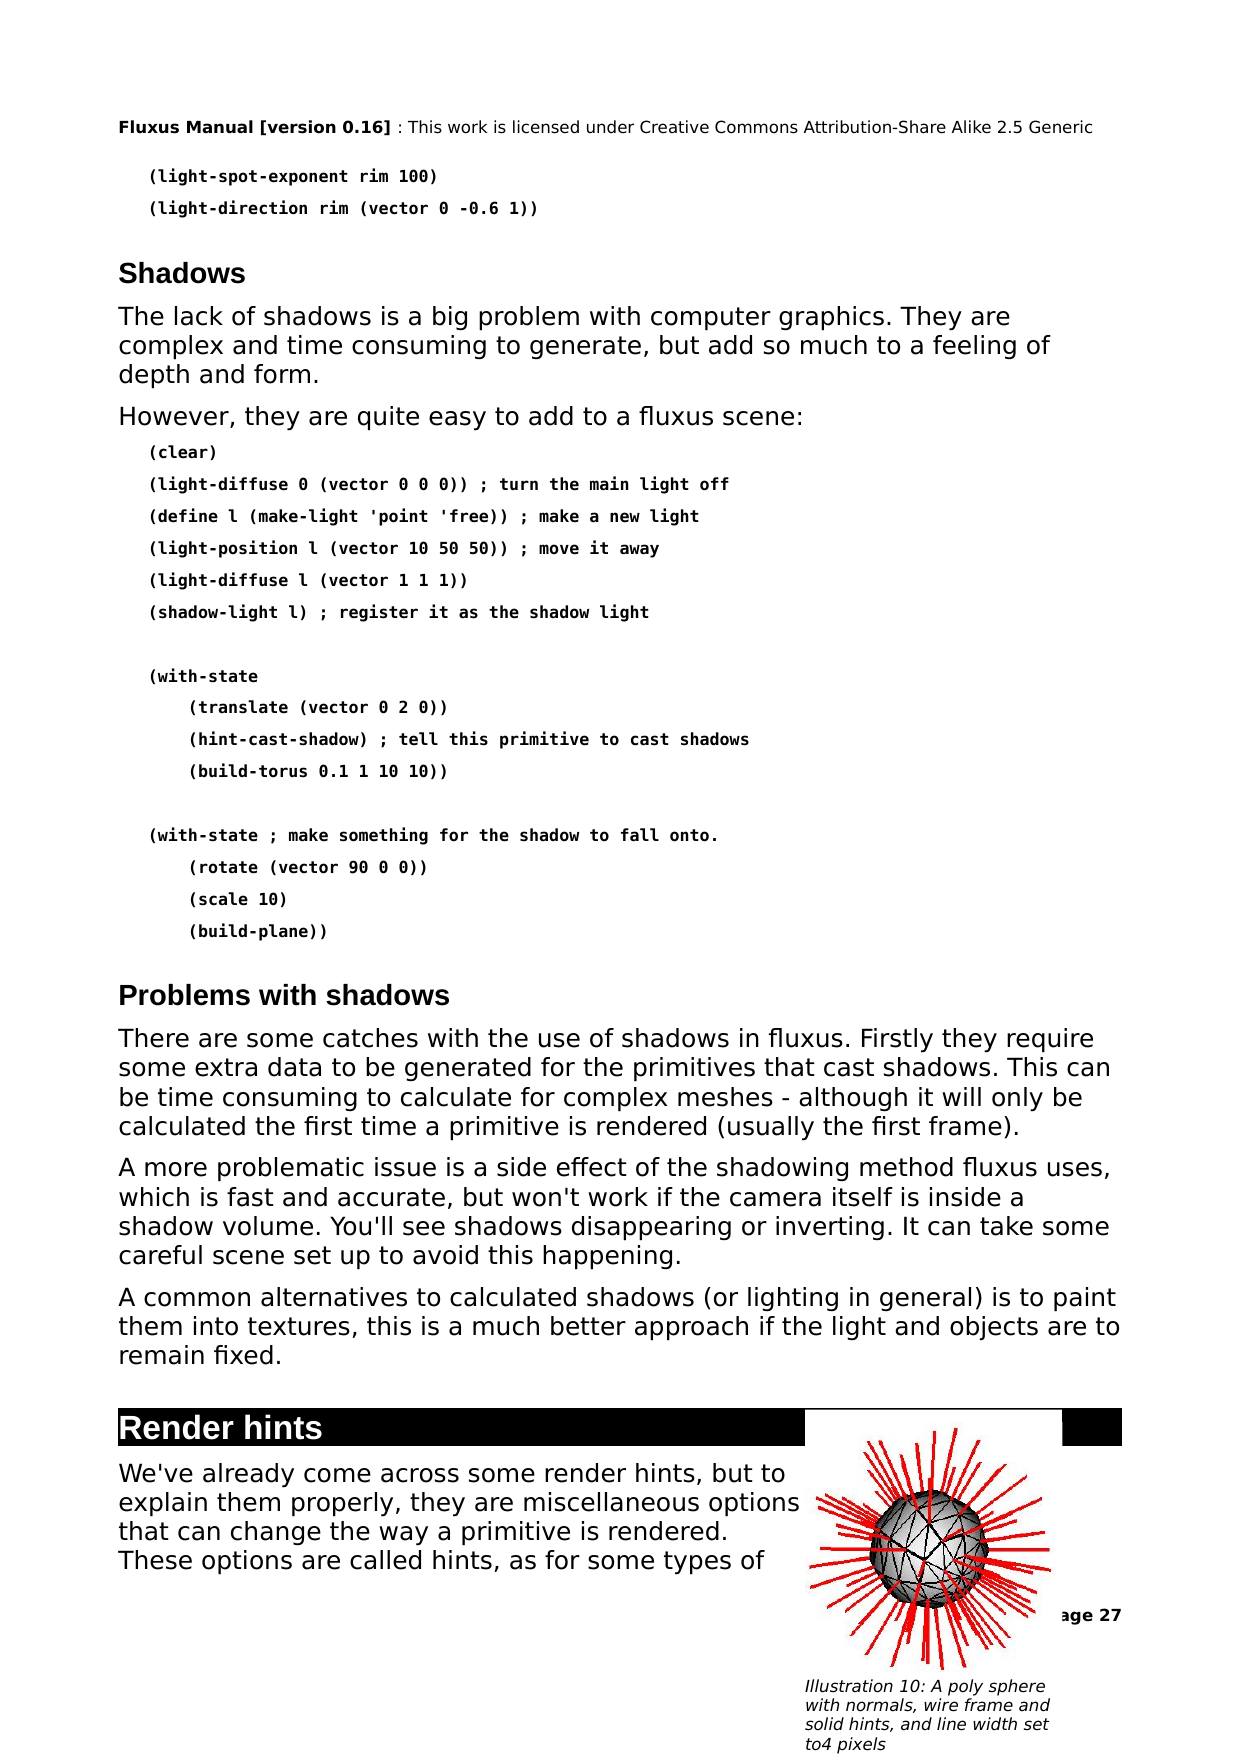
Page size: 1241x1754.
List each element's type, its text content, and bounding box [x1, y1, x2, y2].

picture [805, 1422, 1063, 1677]
text A more problematic issue is a side effect of the shadowing method fluxus uses, which is fast and accurate, but won't work if the camera itself is inside a shadow volume. You'll see shadows disappearing or inverting. It can take some careful scene set up to avoid this happening. [118, 1154, 1122, 1270]
text (shadow-light l) ; register it as the shadow light [148, 603, 1122, 622]
text [1063, 1459, 1122, 1576]
text (build-plane)) [148, 922, 1122, 941]
text (hint-cast-shadow) ; tell this primitive to cast shadows [148, 730, 1122, 750]
text (light-spot-exponent rim 100) [148, 167, 1122, 186]
text (light-diffuse l (vector 1 1 1)) [148, 571, 1122, 590]
text (clear) [148, 443, 1122, 463]
text (with-state ; make something for the shadow to fall onto. [148, 826, 1122, 845]
subtitle Shadows [118, 256, 1122, 289]
text A common alternatives to calculated shadows (or lighting in general) is to paint them into textures, this is a much better approach if the light and objects are to remain fixed. [118, 1283, 1122, 1370]
subtitle Render hints [118, 1408, 1122, 1446]
text (build-torus 0.1 1 10 10)) [148, 762, 1122, 782]
text However, they are quite easy to add to a fluxus scene: [118, 402, 1122, 431]
text (light-direction rim (vector 0 -0.6 1)) [148, 199, 1122, 218]
text We've already come across some render hints, but to explain them properly, they are miscellaneous options that can change the way a primitive is rendered. These options are called hints, as for some types of [118, 1459, 805, 1576]
text (light-position l (vector 10 50 50)) ; move it away [148, 539, 1122, 558]
text (rotate (vector 90 0 0)) [148, 858, 1122, 877]
text (light-diffuse 0 (vector 0 0 0)) ; turn the main light off [148, 475, 1122, 495]
text (translate (vector 0 2 0)) [148, 698, 1122, 718]
text (scale 10) [148, 890, 1122, 909]
text Illustration 10: A poly sphere with normals, wire frame and solid hints, and line width set to4 pixels [805, 1677, 1062, 1754]
text (define l (make-light 'point 'free)) ; make a new light [148, 507, 1122, 527]
subtitle Problems with shadows [118, 978, 1122, 1012]
text The lack of shadows is a big problem with computer graphics. They are complex and time consuming to generate, but add so much to a feeling of depth and form. [118, 302, 1122, 389]
text (with-state [148, 667, 1122, 686]
text There are some catches with the use of shadows in fluxus. Firstly they require some extra data to be generated for the primitives that cast shadows. This can be time consuming to calculate for complex meshes - although it will only be calculated the first time a primitive is rendered (usually the first frame). [118, 1024, 1122, 1141]
